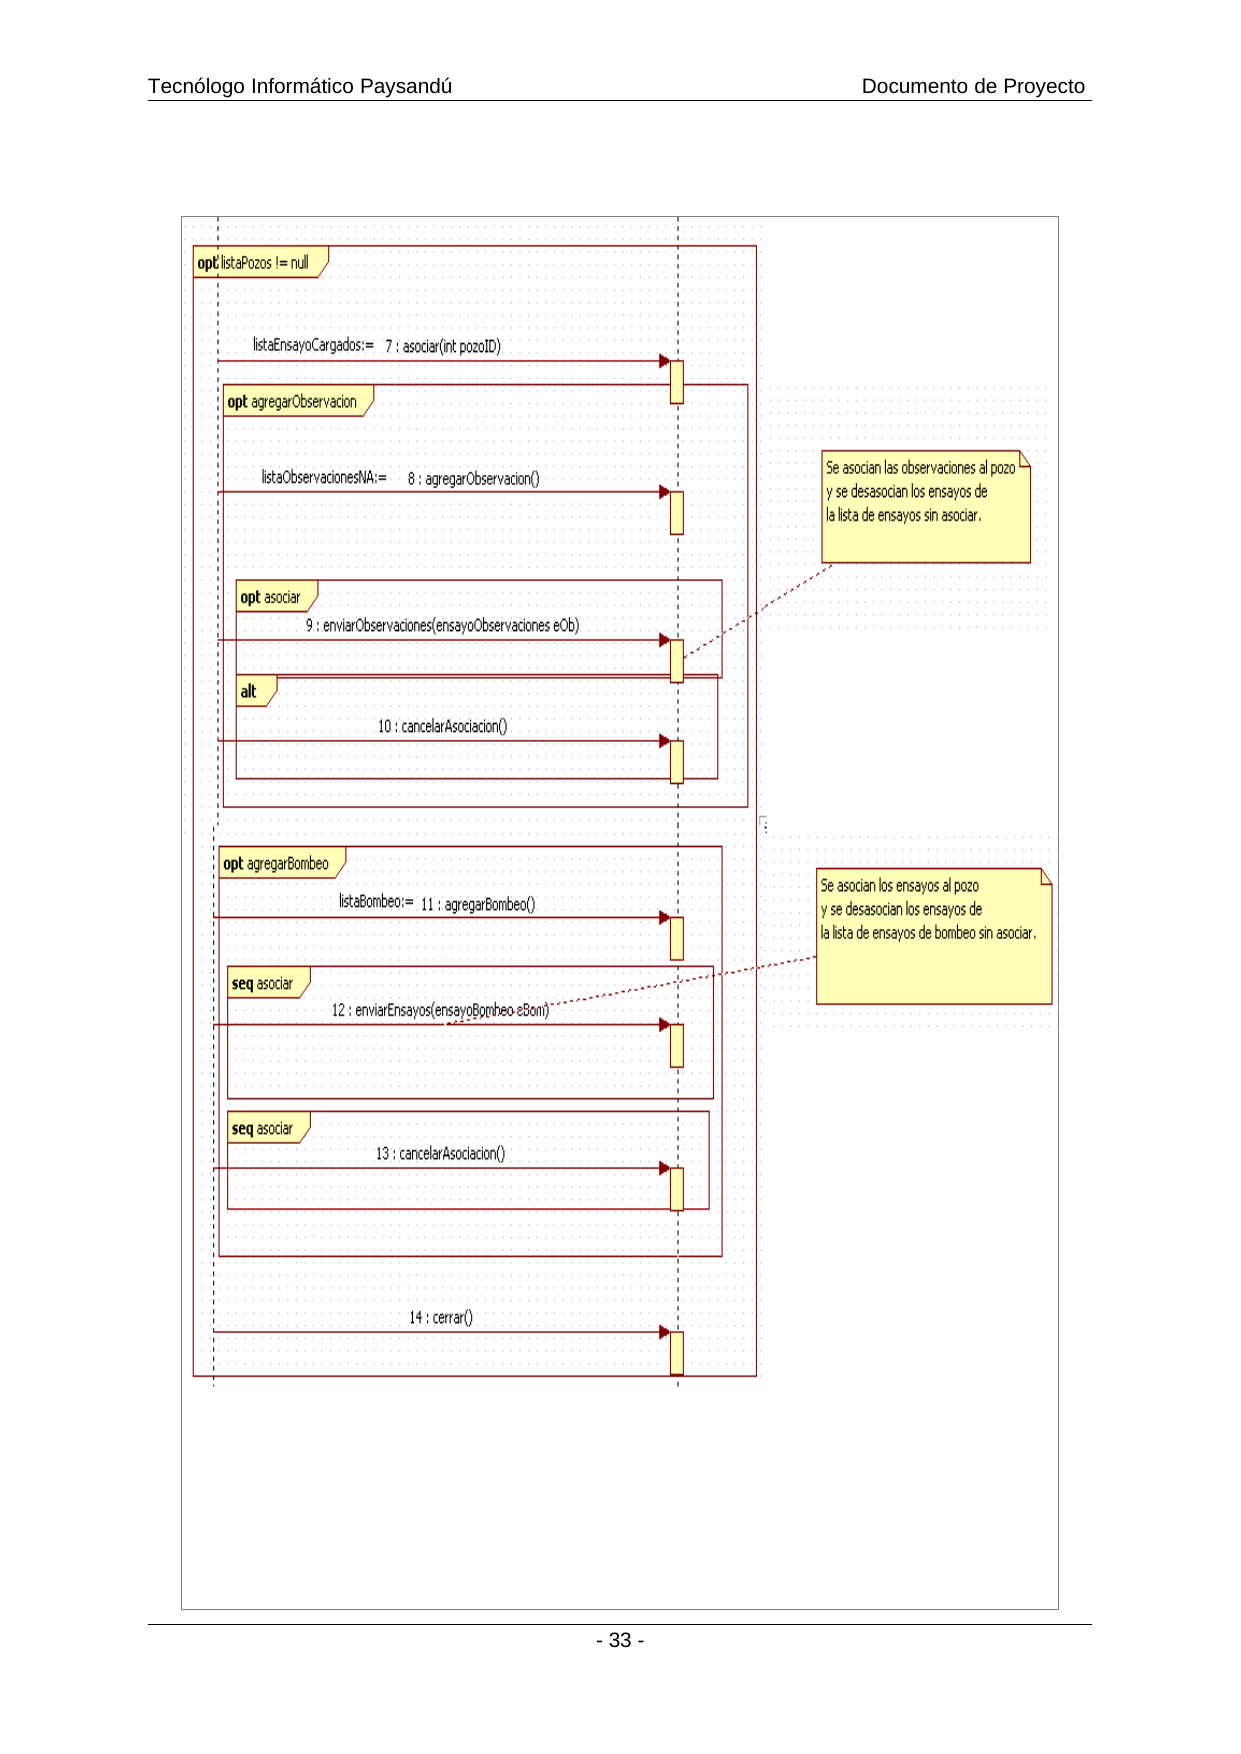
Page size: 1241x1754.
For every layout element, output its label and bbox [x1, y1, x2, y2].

picture [182, 217, 1058, 1609]
